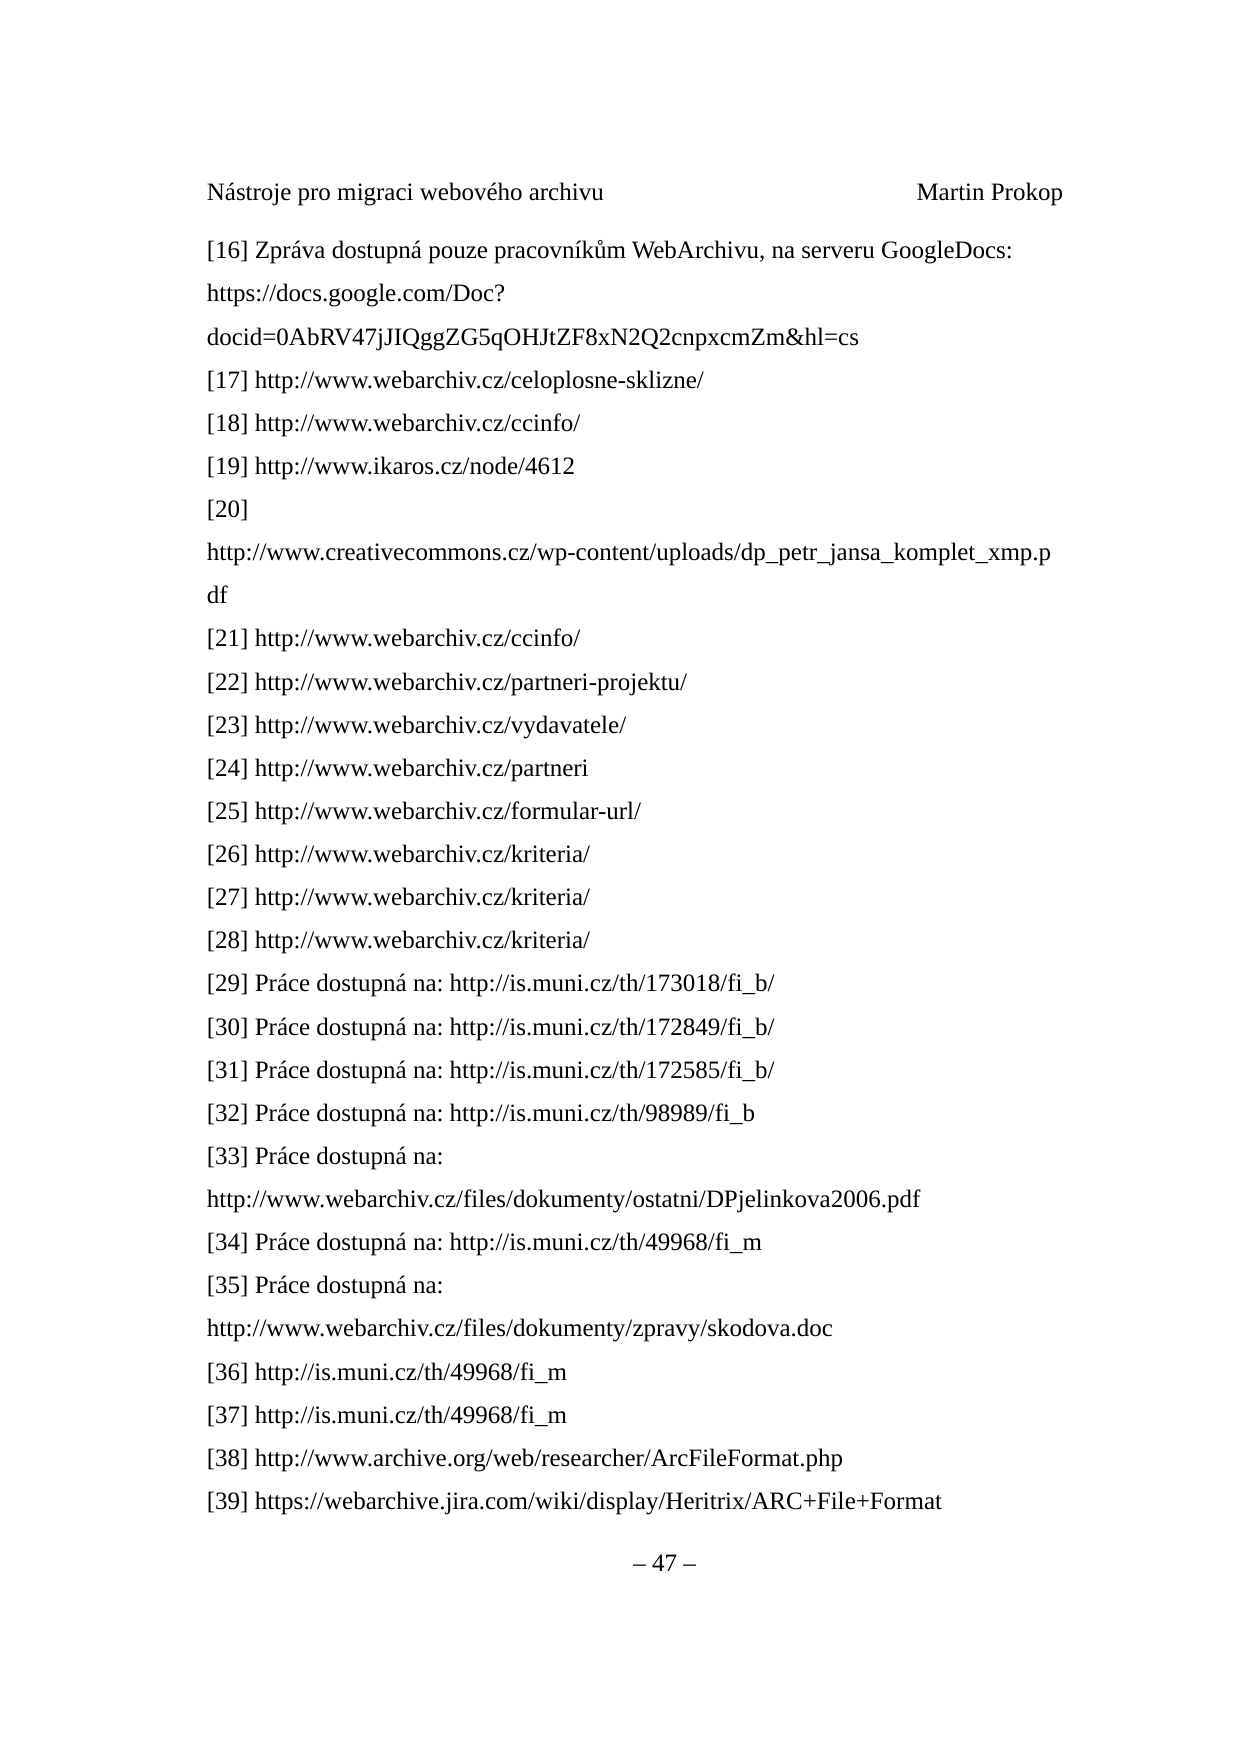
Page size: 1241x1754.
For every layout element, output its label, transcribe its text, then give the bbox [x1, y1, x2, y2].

text [34] Práce dostupná na: http://is.muni.cz/th/49968/fi_m [207, 1227, 1063, 1256]
text [29] Práce dostupná na: http://is.muni.cz/th/173018/fi_b/ [207, 968, 1063, 997]
text [23] http://www.webarchiv.cz/vydavatele/ [207, 710, 1063, 738]
text [26] http://www.webarchiv.cz/kriteria/ [207, 839, 1063, 868]
text [24] http://www.webarchiv.cz/partneri [207, 753, 1063, 782]
text [39] https://webarchive.jira.com/wiki/display/Heritrix/ARC+File+Format [207, 1486, 1063, 1515]
text [33] Práce dostupná na: http://www.webarchiv.cz/files/dokumenty/ostatni/DPjelinkova2006.pdf [207, 1141, 1063, 1213]
text [19] http://www.ikaros.cz/node/4612 [207, 451, 1063, 480]
text [31] Práce dostupná na: http://is.muni.cz/th/172585/fi_b/ [207, 1055, 1063, 1083]
text [36] http://is.muni.cz/th/49968/fi_m [207, 1357, 1063, 1385]
text [22] http://www.webarchiv.cz/partneri-projektu/ [207, 667, 1063, 695]
text [25] http://www.webarchiv.cz/formular-url/ [207, 796, 1063, 825]
text [27] http://www.webarchiv.cz/kriteria/ [207, 882, 1063, 911]
text [30] Práce dostupná na: http://is.muni.cz/th/172849/fi_b/ [207, 1012, 1063, 1040]
text [32] Práce dostupná na: http://is.muni.cz/th/98989/fi_b [207, 1098, 1063, 1127]
text [35] Práce dostupná na: http://www.webarchiv.cz/files/dokumenty/zpravy/skodova.doc [207, 1270, 1063, 1342]
text [28] http://www.webarchiv.cz/kriteria/ [207, 925, 1063, 954]
text [37] http://is.muni.cz/th/49968/fi_m [207, 1400, 1063, 1428]
text [20] http://www.creativecommons.cz/wp-content/uploads/dp_petr_jansa_komplet_xmp.pdf [207, 494, 1063, 609]
text [21] http://www.webarchiv.cz/ccinfo/ [207, 623, 1063, 652]
text [38] http://www.archive.org/web/researcher/ArcFileFormat.php [207, 1443, 1063, 1472]
text [16] Zpráva dostupná pouze pracovníkům WebArchivu, na serveru GoogleDocs: https://docs.google.com/Doc?docid=0AbRV47jJIQggZG5qOHJtZF8xN2Q2cnpxcmZm&hl=cs [207, 235, 1063, 350]
text [18] http://www.webarchiv.cz/ccinfo/ [207, 408, 1063, 437]
text [17] http://www.webarchiv.cz/celoplosne-sklizne/ [207, 365, 1063, 393]
